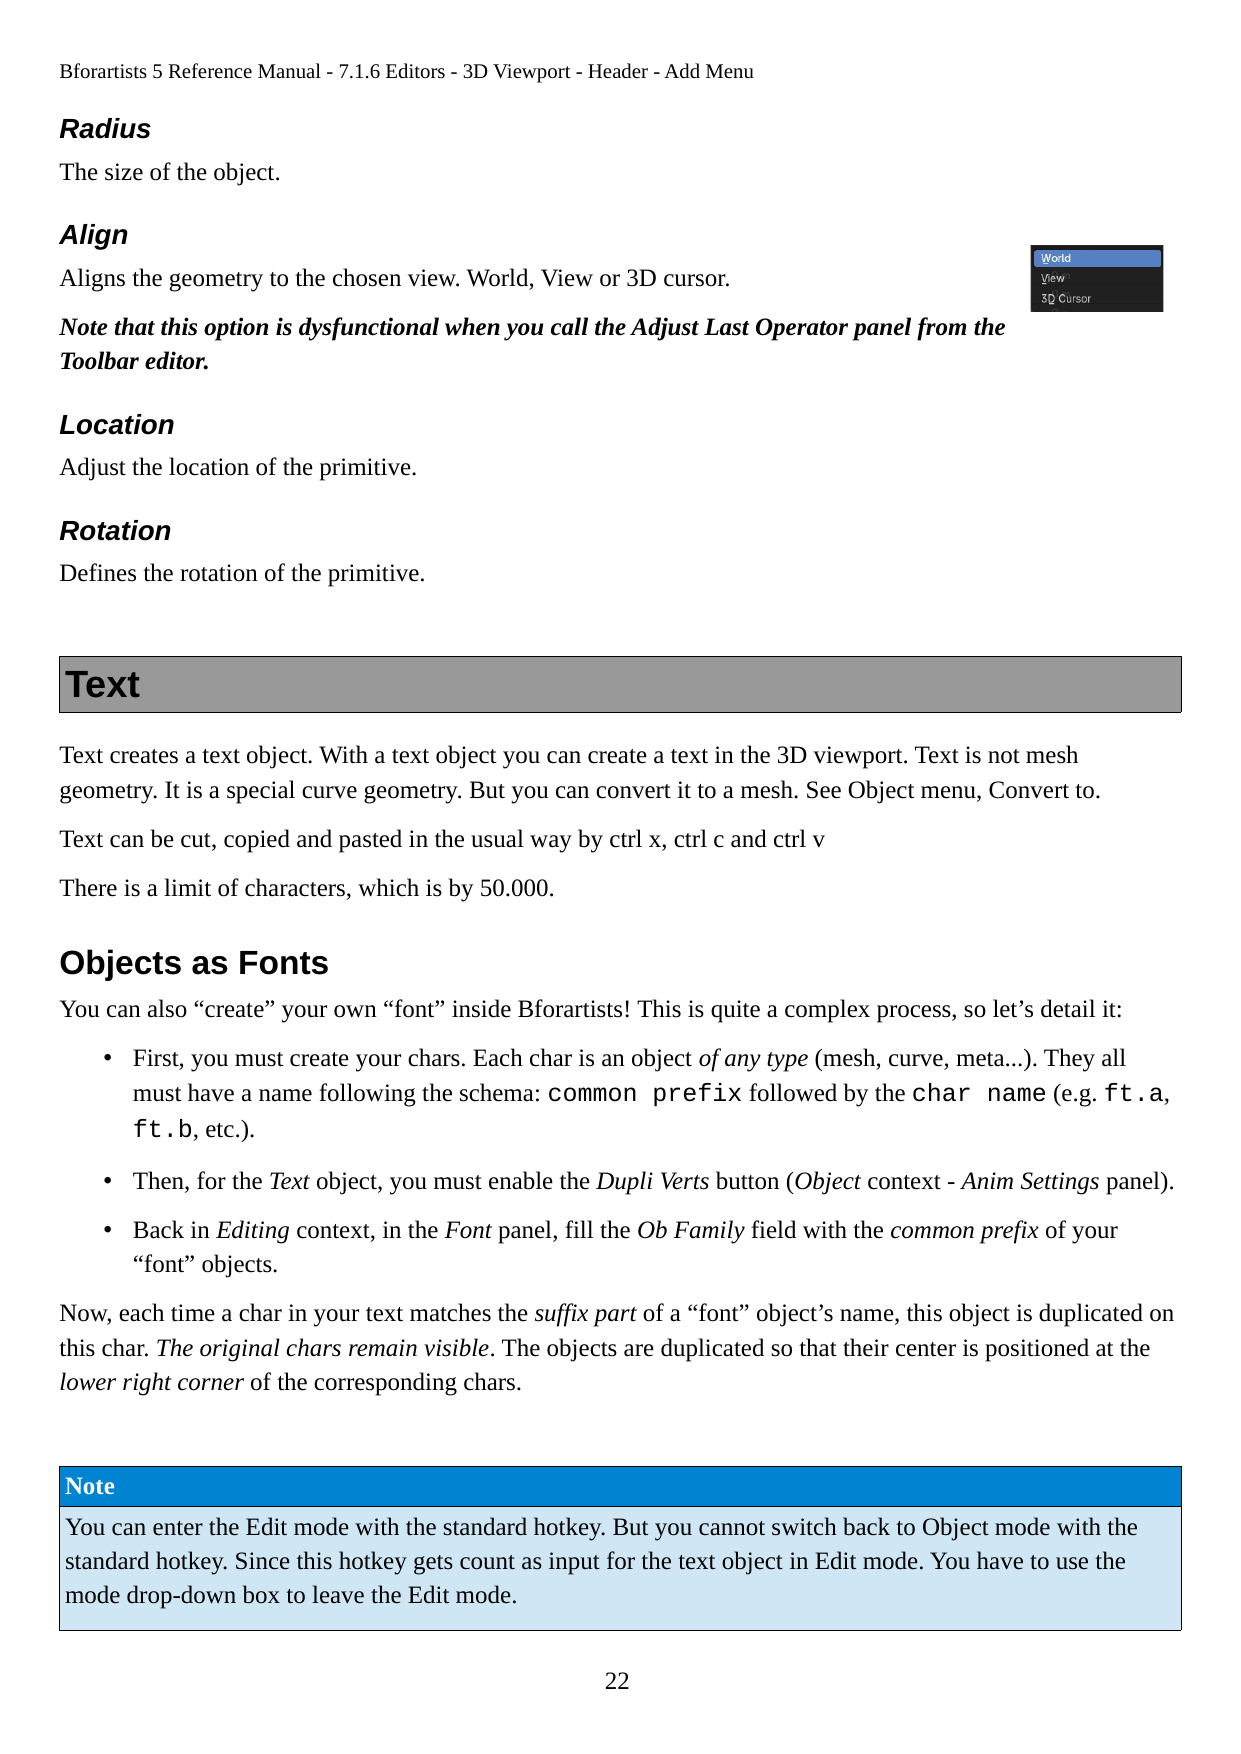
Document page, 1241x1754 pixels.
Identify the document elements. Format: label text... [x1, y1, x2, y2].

text Note that this option is dysfunctional when you call the Adjust Last Operator panel from the Toolbar editor. [59, 312, 1181, 375]
subtitle Rotation [59, 514, 1181, 546]
subtitle Location [59, 408, 1181, 440]
list Back in Editing context, in the Font panel, fill the Ob Family field with the common prefix of your “font” objects. [103, 1215, 1181, 1278]
list Then, for the Text object, you must enable the Dupli Verts button (Object context - Anim Settings panel). [103, 1166, 1181, 1194]
table_cell You can enter the Edit mode with the standard hotkey. But you cannot switch back to Object mode with the standard hotkey. Since this hotkey gets count as input for the text object in Edit mode. You have to use the mode drop-down box to leave the Edit mode. [60, 1507, 1181, 1630]
list First, you must create your chars. Each char is an object of any type (mesh, curve, meta...). They all must have a name following the schema: common prefix followed by the char name (e.g. ft.a, ft.b, etc.). [103, 1043, 1181, 1145]
table_header Text [60, 657, 1181, 712]
picture [1030, 245, 1164, 312]
text Adjust the location of the primitive. [59, 452, 1181, 481]
text You can also “create” your own “font” inside Bforartists! This is quite a complex process, so let’s detail it: [59, 994, 1181, 1023]
text Text can be cut, copied and pasted in the usual way by ctrl x, ctrl c and ctrl v [59, 824, 1181, 853]
text Text creates a text object. With a text object you can create a text in the 3D viewport. Text is not mesh geometry. It is a special curve geometry. But you can convert it to a mesh. See Object menu, Convert to. [59, 741, 1181, 804]
text Now, each time a char in your text matches the suffix part of a “font” object’s name, this object is duplicated on this char. The original chars remain visible. The objects are duplicated so that their center is positioned at the lower right corner of the corresponding chars. [59, 1298, 1181, 1396]
text There is a limit of characters, which is by 50.000. [59, 873, 1181, 902]
text The size of the object. [59, 157, 1181, 186]
subtitle Objects as Fonts [59, 943, 1181, 982]
subtitle Align [59, 218, 1181, 250]
text Defines the rotation of the primitive. [59, 558, 1181, 587]
subtitle Radius [59, 113, 1181, 144]
table_header Note [60, 1467, 1181, 1506]
text Aligns the geometry to the chosen view. World, View or 3D cursor. [59, 263, 1030, 292]
